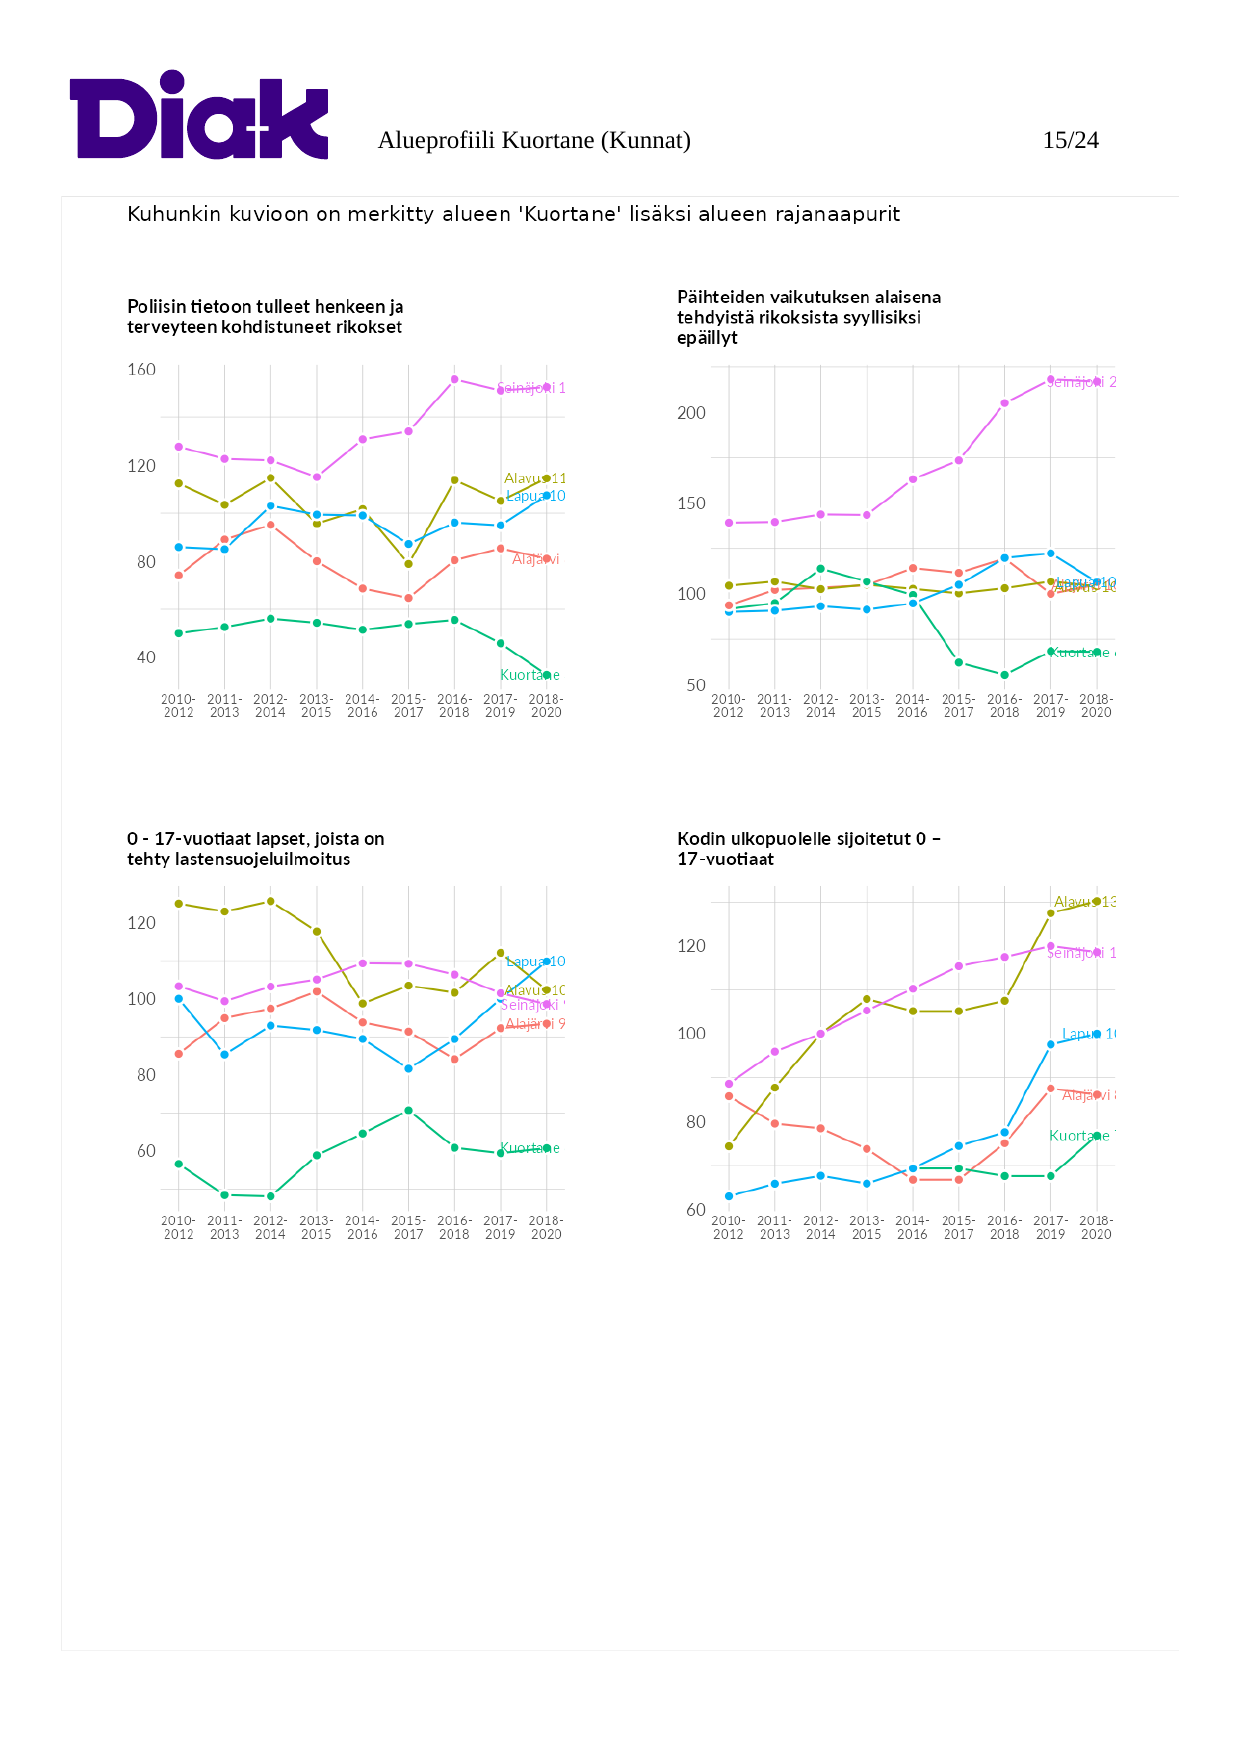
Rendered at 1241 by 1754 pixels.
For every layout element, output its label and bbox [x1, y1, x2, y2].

picture [61, 196, 1179, 1651]
